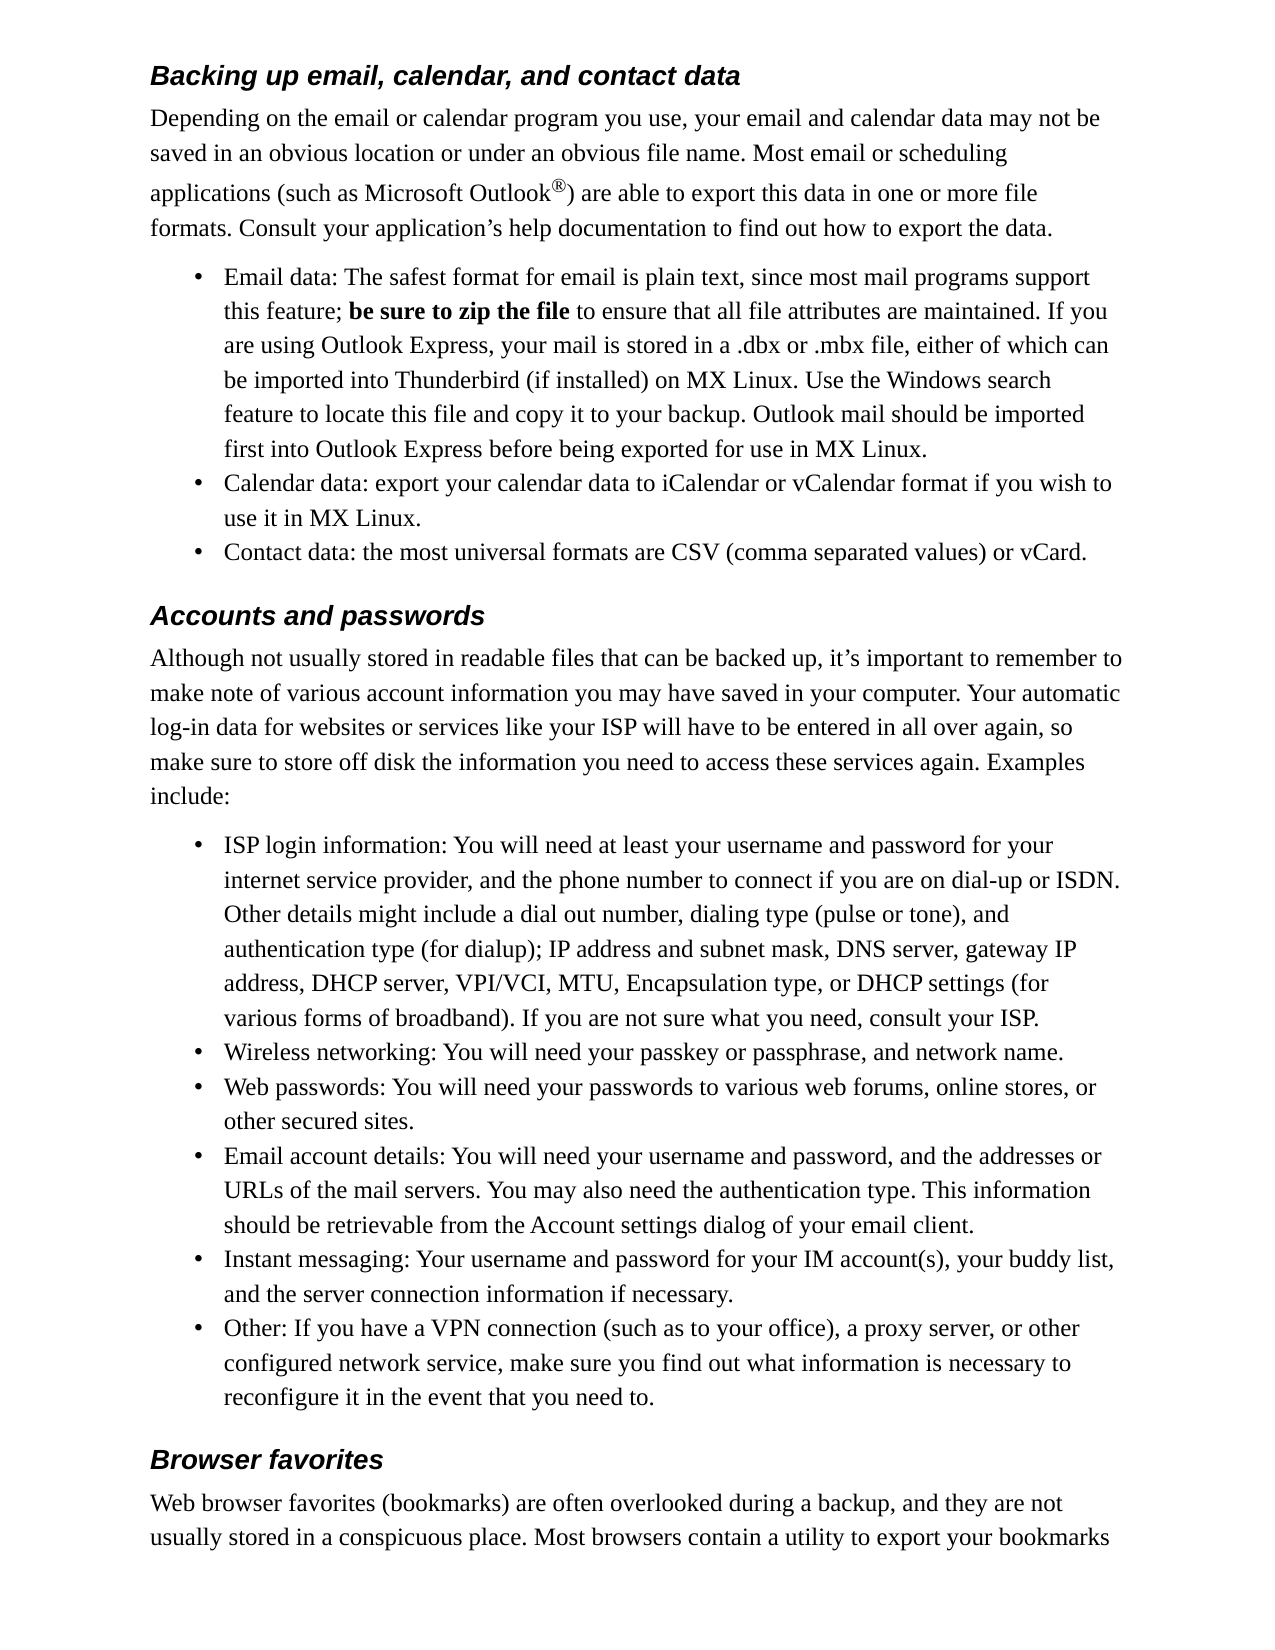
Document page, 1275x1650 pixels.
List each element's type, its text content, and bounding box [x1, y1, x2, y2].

list Calendar data: export your calendar data to iCalendar or vCalendar format if you wish to use it in MX Linux. [194, 468, 1125, 532]
list ISP login information: You will need at least your username and password for your internet service provider, and the phone number to connect if you are on dial-up or ISDN. Other details might include a dial out number, dialing type (pulse or tone), and authentication type (for dialup); IP address and subnet mask, DNS server, gateway IP address, DHCP server, VPI/VCI, MTU, Encapsulation type, or DHCP settings (for various forms of broadband). If you are not sure what you need, consult your ISP. [194, 830, 1125, 1032]
list Contact data: the most universal formats are CSV (comma separated values) or vCard. [194, 537, 1125, 566]
list Email data: The safest format for email is plain text, since most mail programs support this feature; be sure to zip the file to ensure that all file attributes are maintained. If you are using Outlook Express, your mail is stored in a .dbx or .mbx file, either of which can be imported into Thunderbird (if installed) on MX Linux. Use the Windows search feature to locate this file and copy it to your backup. Outlook mail should be imported first into Outlook Express before being exported for use in MX Linux. [194, 262, 1125, 463]
list Other: If you have a VPN connection (such as to your office), a proxy server, or other configured network service, make sure you find out what information is necessary to reconfigure it in the event that you need to. [194, 1313, 1125, 1411]
list Wireless networking: You will need your passkey or passphrase, and network name. [194, 1037, 1125, 1066]
list Web passwords: You will need your passwords to various web forums, online stores, or other secured sites. [194, 1072, 1125, 1135]
text Depending on the email or calendar program you use, your email and calendar data may not be saved in an obvious location or under an obvious file name. Most email or scheduling applications (such as Microsoft Outlook®) are able to export this data in one or more file formats. Consult your application’s help documentation to find out how to export the data. [150, 103, 1125, 241]
list Instant messaging: Your username and password for your IM account(s), your buddy list, and the server connection information if necessary. [194, 1244, 1125, 1307]
subtitle Accounts and passwords [150, 599, 1125, 631]
subtitle Browser favorites [150, 1444, 1125, 1476]
list Email account details: You will need your username and password, and the addresses or URLs of the mail servers. You may also need the authentication type. This information should be retrievable from the Account settings dialog of your email client. [194, 1141, 1125, 1238]
text Although not usually stored in readable files that can be backed up, it’s important to remember to make note of various account information you may have saved in your computer. Your automatic log-in data for websites or services like your ISP will have to be entered in all over again, so make sure to store off disk the information you need to access these services again. Examples include: [150, 643, 1125, 810]
subtitle Backing up email, calendar, and contact data [150, 59, 1125, 91]
text Web browser favorites (bookmarks) are often overlooked during a backup, and they are not usually stored in a conspicuous place. Most browsers contain a utility to export your bookmarks [150, 1488, 1125, 1551]
